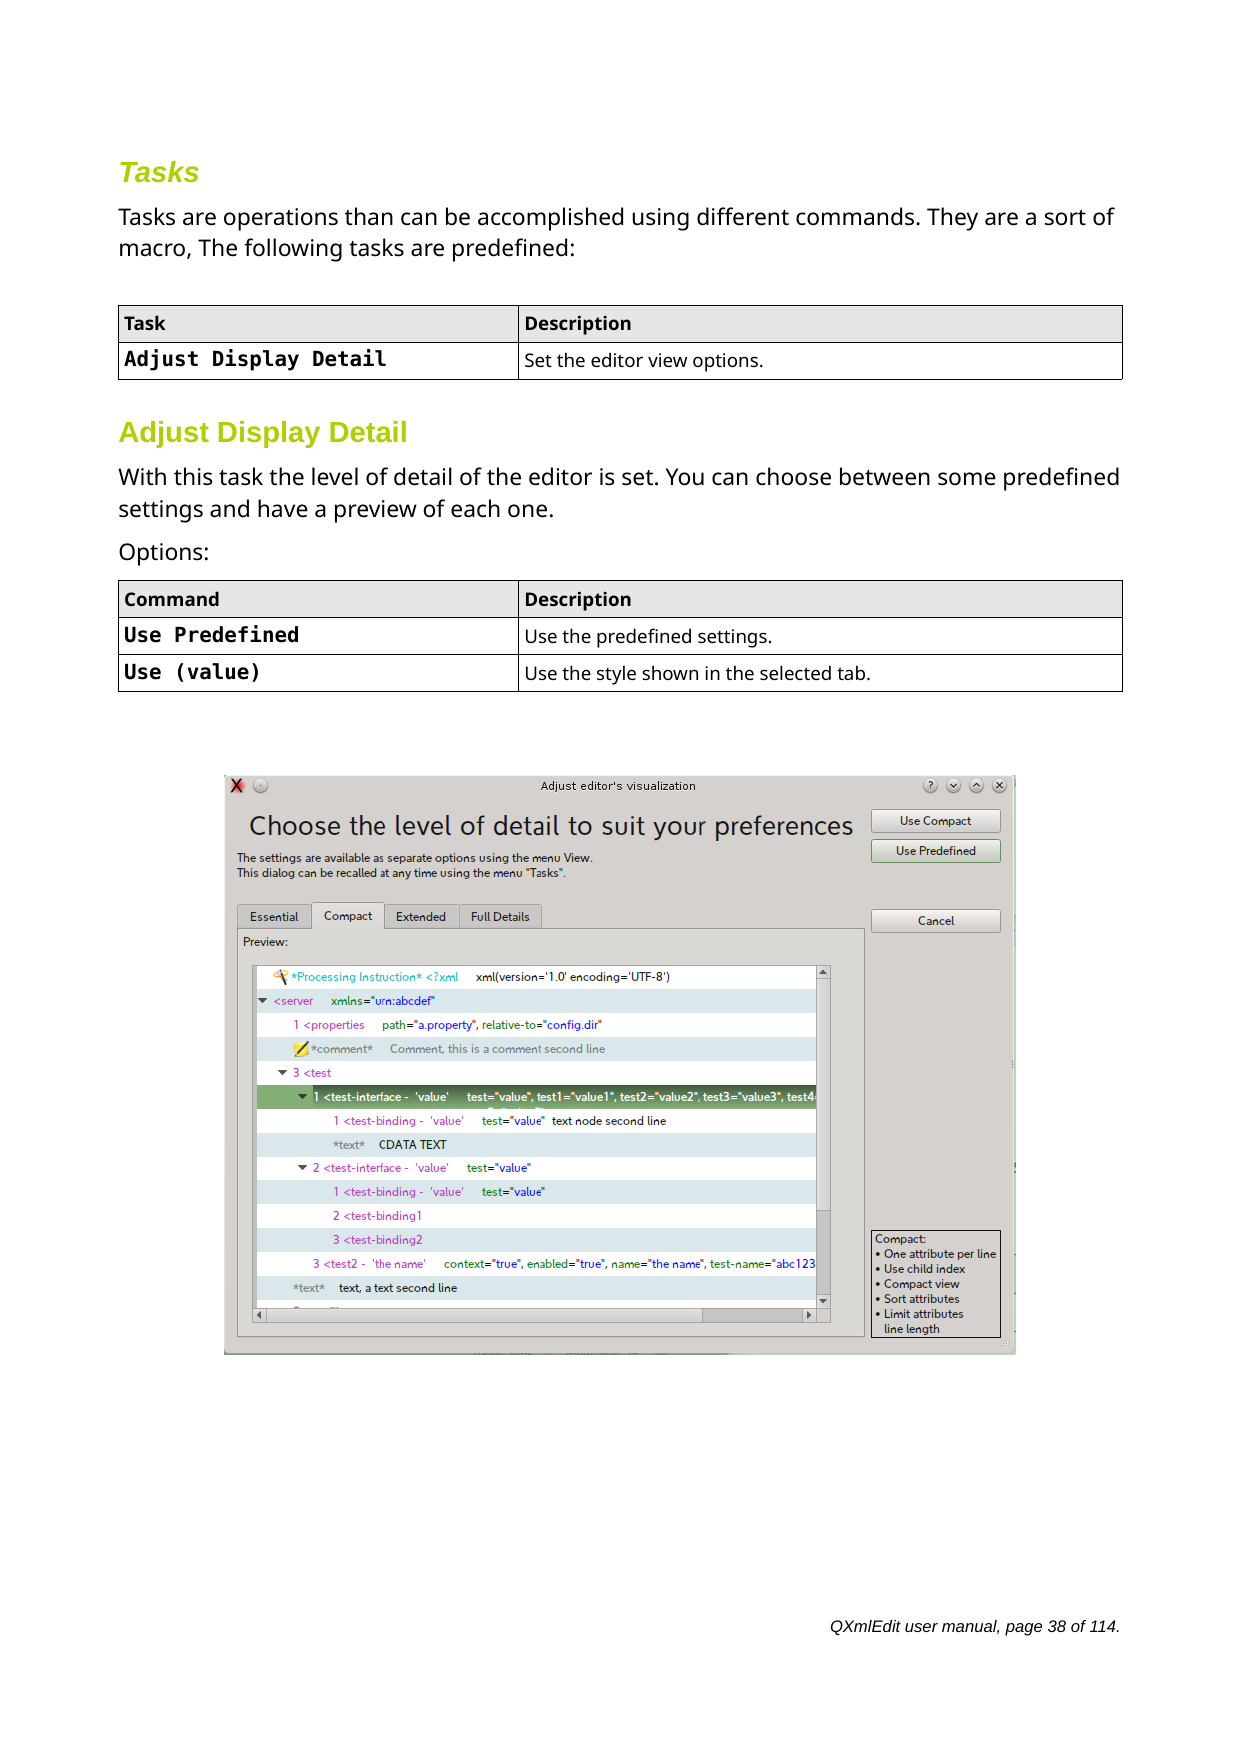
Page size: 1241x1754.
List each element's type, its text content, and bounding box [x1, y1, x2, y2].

table_cell Use the predefined settings. [519, 618, 1122, 654]
table_header Task [119, 306, 518, 342]
text Tasks are operations than can be accomplished using different commands. They are a sort of macro, The following tasks are predefined: [118, 201, 1122, 263]
table_cell Use (value) [119, 655, 518, 691]
table_header Description [519, 581, 1122, 617]
picture [224, 775, 1016, 1355]
table_cell Set the editor view options. [519, 343, 1122, 379]
table_cell Use Predefined [119, 618, 518, 654]
subtitle Adjust Display Detail [118, 415, 1122, 449]
text Options: [118, 536, 1122, 568]
table_cell Adjust Display Detail [119, 343, 518, 379]
table_header Description [519, 306, 1122, 342]
text With this task the level of detail of the editor is set. You can choose between some predefined settings and have a preview of each one. [118, 461, 1122, 524]
table_cell Use the style shown in the selected tab. [519, 655, 1122, 691]
table_header Command [119, 581, 518, 617]
subtitle Tasks [118, 155, 1122, 188]
